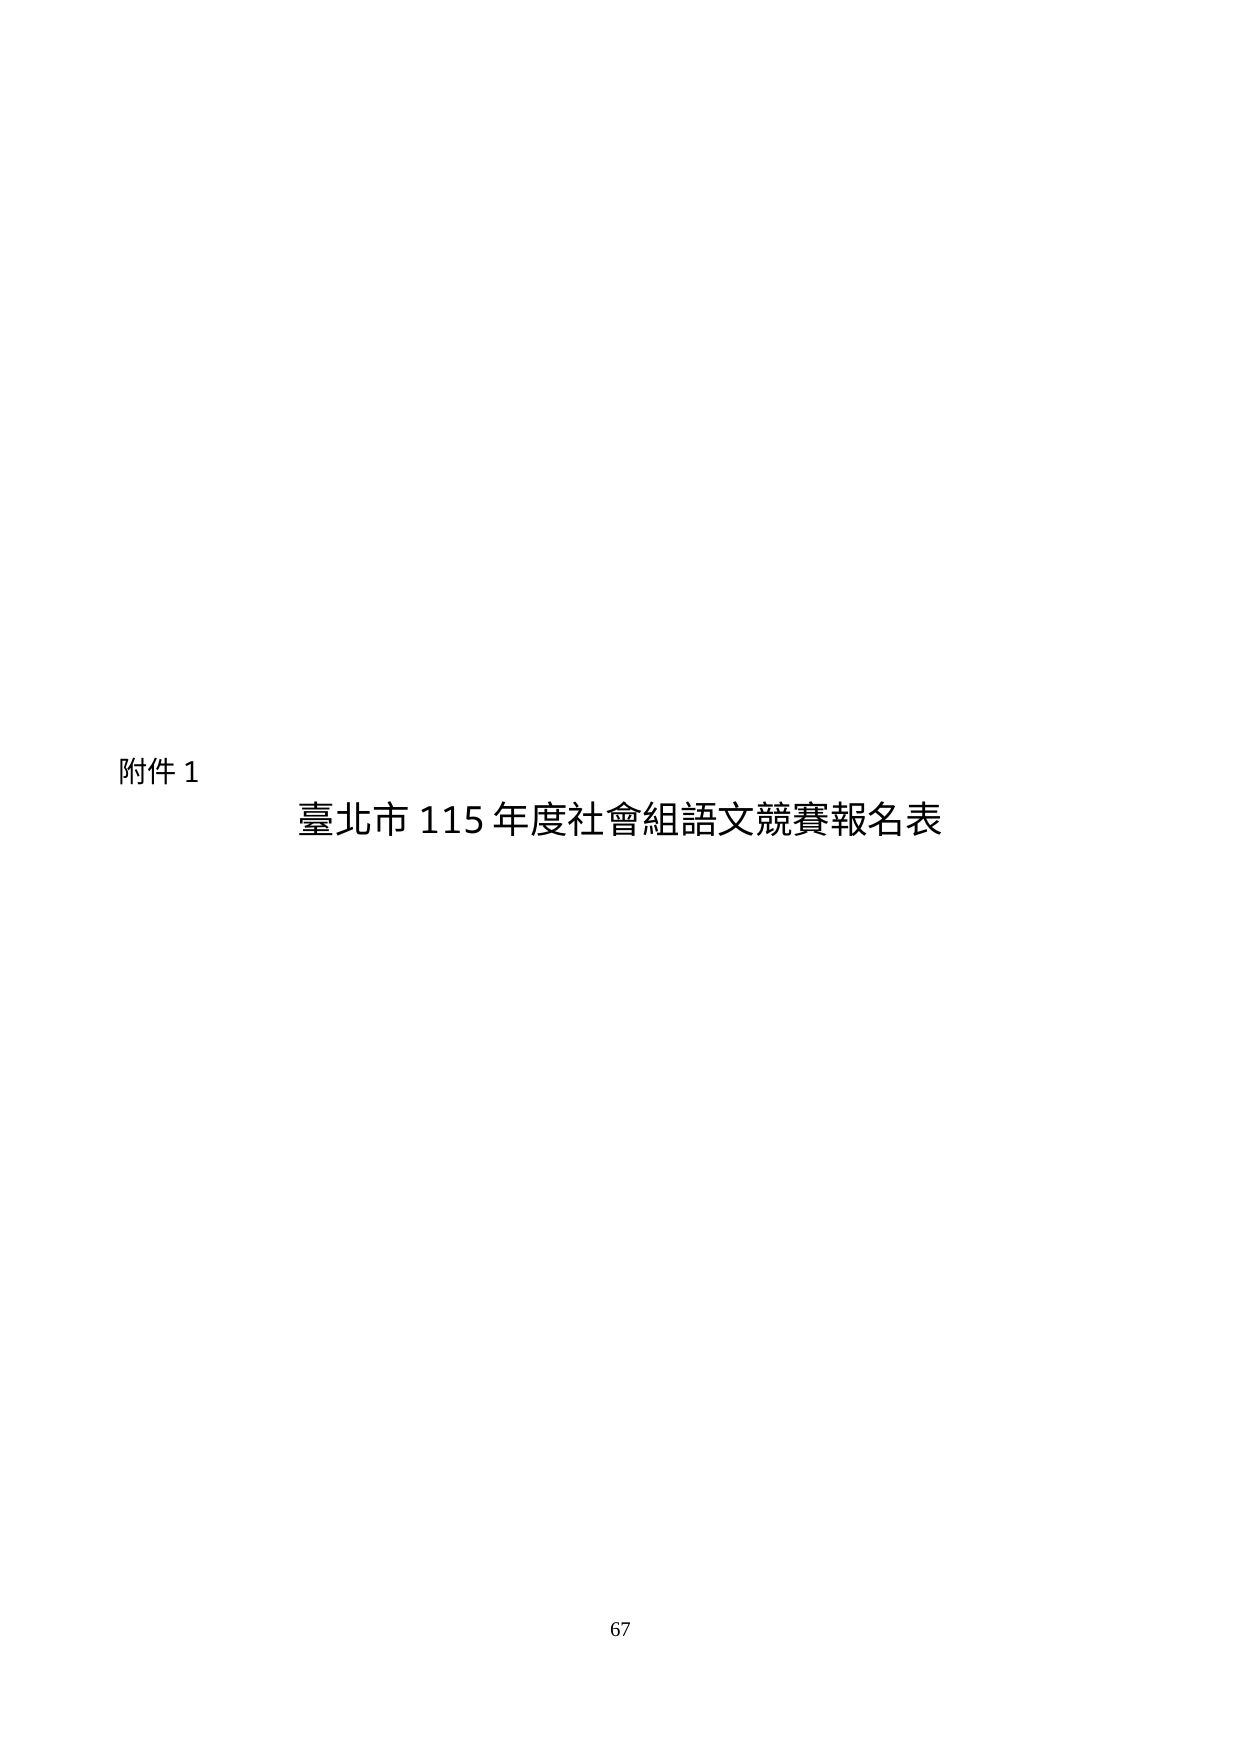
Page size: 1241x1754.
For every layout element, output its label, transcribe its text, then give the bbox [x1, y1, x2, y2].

text 附件1 [118, 728, 1122, 790]
text 臺北市115年度社會組語文競賽報名表 [118, 790, 1122, 845]
